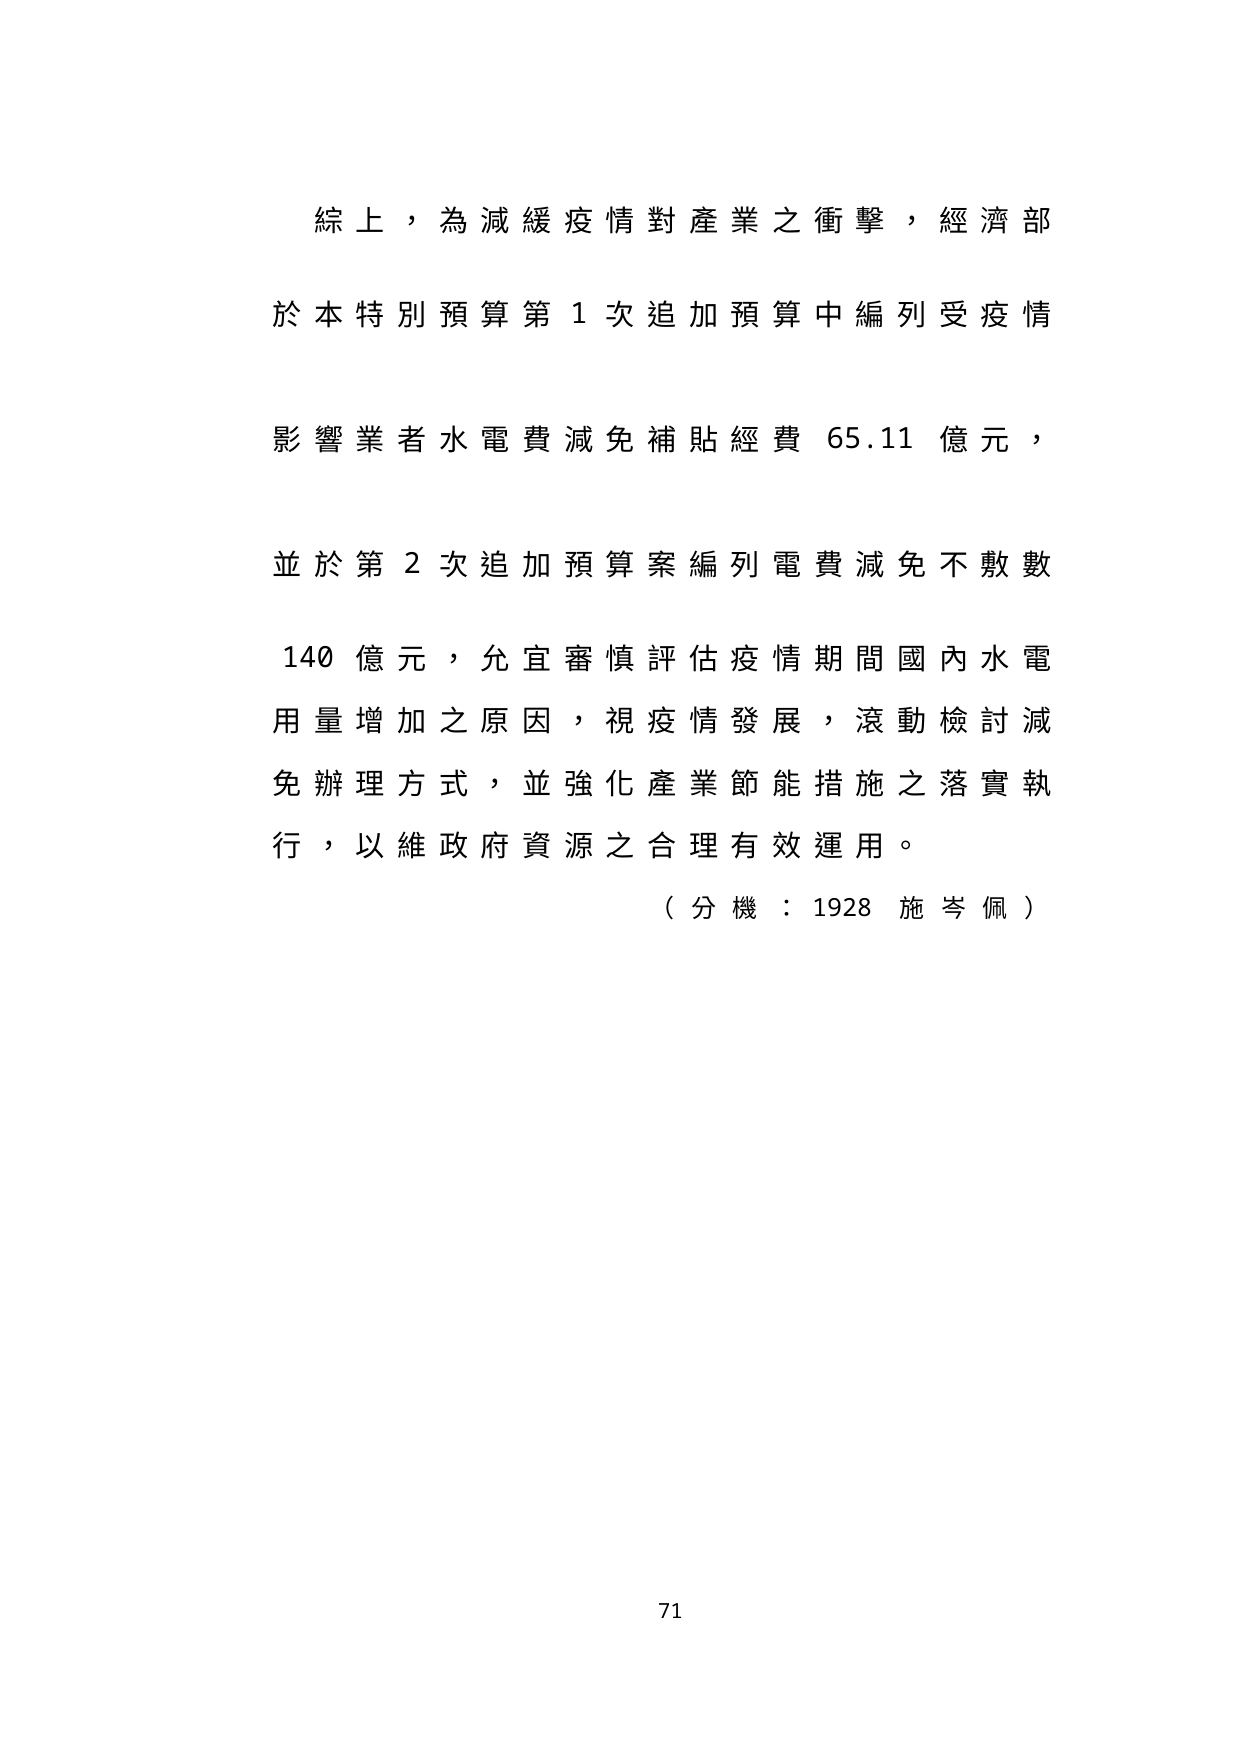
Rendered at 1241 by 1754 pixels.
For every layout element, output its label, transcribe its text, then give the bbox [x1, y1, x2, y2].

text （分機：1928 施岑佩） [183, 865, 1058, 927]
text 綜上，為減緩疫情對產業之衝擊，經濟部於本特別預算第1次追加預算中編列受疫情影響業者水電費減免補貼經費65.11億元，並於第2次追加預算案編列電費減免不敷數140億元，允宜審慎評估疫情期間國內水電用量增加之原因，視疫情發展，滾動檢討減免辦理方式，並強化產業節能措施之落實執行，以維政府資源之合理有效運用。 [242, 177, 1058, 865]
